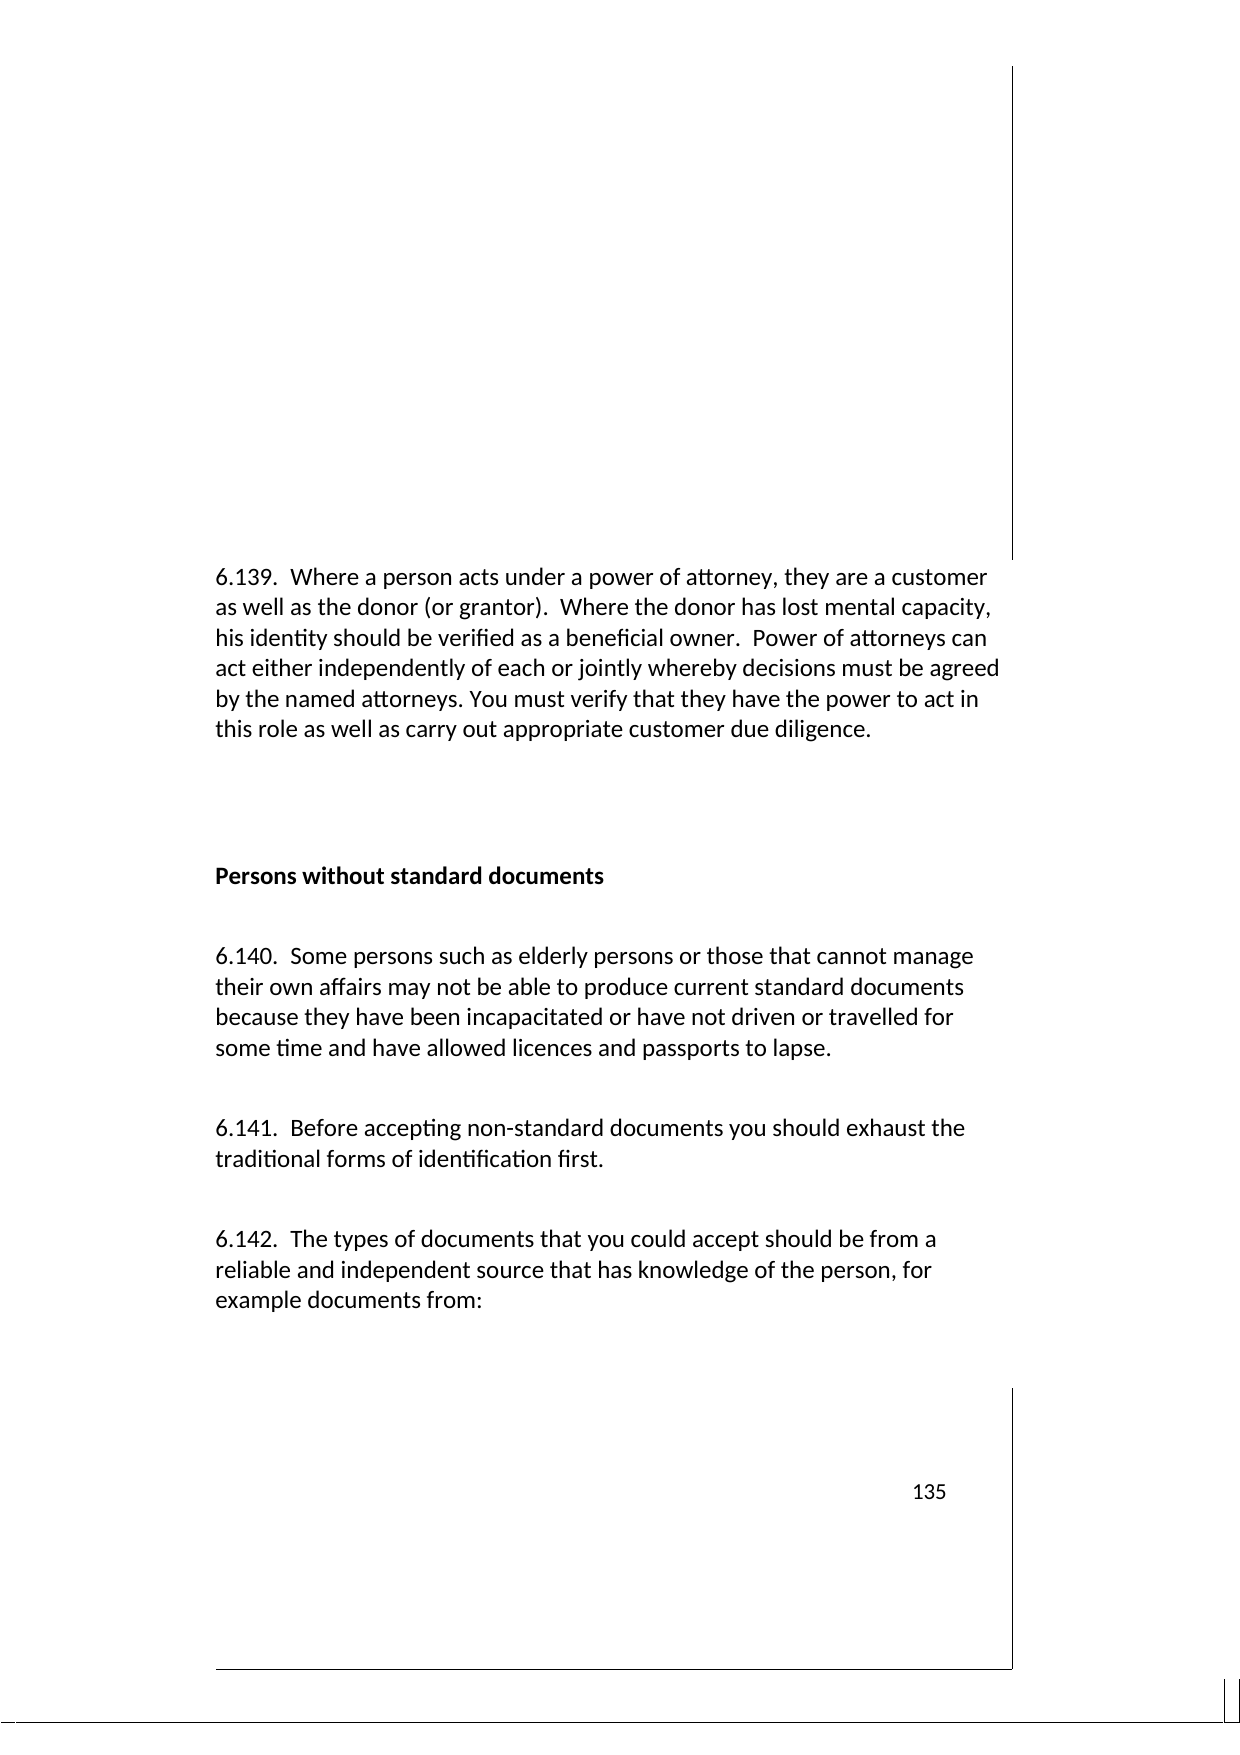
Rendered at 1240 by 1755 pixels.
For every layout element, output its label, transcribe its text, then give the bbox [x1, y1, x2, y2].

subtitle Persons without standard documents [215, 860, 1012, 891]
list Before accepting non-standard documents you should exhaust the traditional forms of identification first. [215, 1113, 1012, 1174]
list Where a person acts under a power of attorney, they are a customer as well as the donor (or grantor). Where the donor has lost mental capacity, his identity should be verified as a beneficial owner. Power of attorneys can act either independently of each or jointly whereby decisions must be agreed by the named attorneys. You must verify that they have the power to act in this role as well as carry out appropriate customer due diligence. [215, 561, 1012, 744]
list The types of documents that you could accept should be from a reliable and independent source that has knowledge of the person, for example documents from: [215, 1224, 1012, 1315]
list Some persons such as elderly persons or those that cannot manage their own affairs may not be able to produce current standard documents because they have been incapacitated or have not driven or travelled for some time and have allowed licences and passports to lapse. [215, 941, 1012, 1063]
